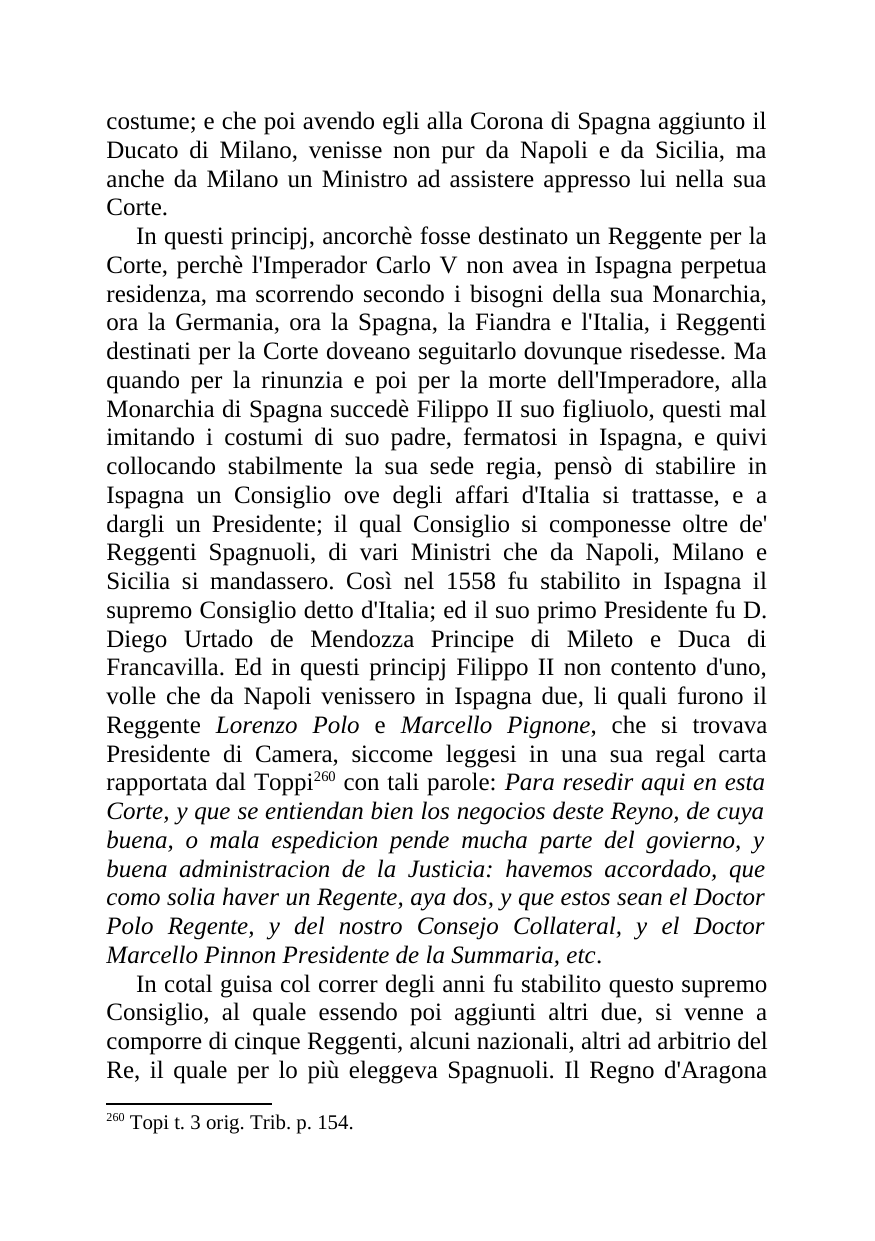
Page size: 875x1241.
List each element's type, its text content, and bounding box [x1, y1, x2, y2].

text Topi t. 3 orig. Trib. p. 154. [106, 1110, 768, 1134]
text In cotal guisa col correr degli anni fu stabilito questo supremo Consiglio, al quale essendo poi aggiunti altri due, si venne a comporre di cinque Reggenti, alcuni nazionali, altri ad arbitrio del Re, il quale per lo più eleggeva Spagnuoli. Il Regno d'Aragona [106, 969, 768, 1084]
text costume; e che poi avendo egli alla Corona di Spagna aggiunto il Ducato di Milano, venisse non pur da Napoli e da Sicilia, ma anche da Milano un Ministro ad assistere appresso lui nella sua Corte. [106, 106, 768, 221]
text In questi principj, ancorchè fosse destinato un Reggente per la Corte, perchè l'Imperador Carlo V non avea in Ispagna perpetua residenza, ma scorrendo secondo i bisogni della sua Monarchia, ora la Germania, ora la Spagna, la Fiandra e l'Italia, i Reggenti destinati per la Corte doveano seguitarlo dovunque risedesse. Ma quando per la rinunzia e poi per la morte dell'Imperadore, alla Monarchia di Spagna succedè Filippo II suo figliuolo, questi mal imitando i costumi di suo padre, fermatosi in Ispagna, e quivi collocando stabilmente la sua sede regia, pensò di stabilire in Ispagna un Consiglio ove degli affari d'Italia si trattasse, e a dargli un Presidente; il qual Consiglio si componesse oltre de' Reggenti Spagnuoli, di vari Ministri che da Napoli, Milano e Sicilia si mandassero. Così nel 1558 fu stabilito in Ispagna il supremo Consiglio detto d'Italia; ed il suo primo Presidente fu D. Diego Urtado de Mendozza Principe di Mileto e Duca di Francavilla. Ed in questi principj Filippo II non contento d'uno, volle che da Napoli venissero in Ispagna due, li quali furono il Reggente Lorenzo Polo e Marcello Pignone, che si trovava Presidente di Camera, siccome leggesi in una sua regal carta rapportata dal Toppi con tali parole: Para resedir aqui en esta Corte, y que se entiendan bien los negocios deste Reyno, de cuya buena, o mala espedicion pende mucha parte del govierno, y buena administracion de la Justicia: havemos accordado, que como solia haver un Regente, aya dos, y que estos sean el Doctor Polo Regente, y del nostro Consejo Collateral, y el Doctor Marcello Pinnon Presidente de la Summaria, etc. [106, 221, 768, 969]
